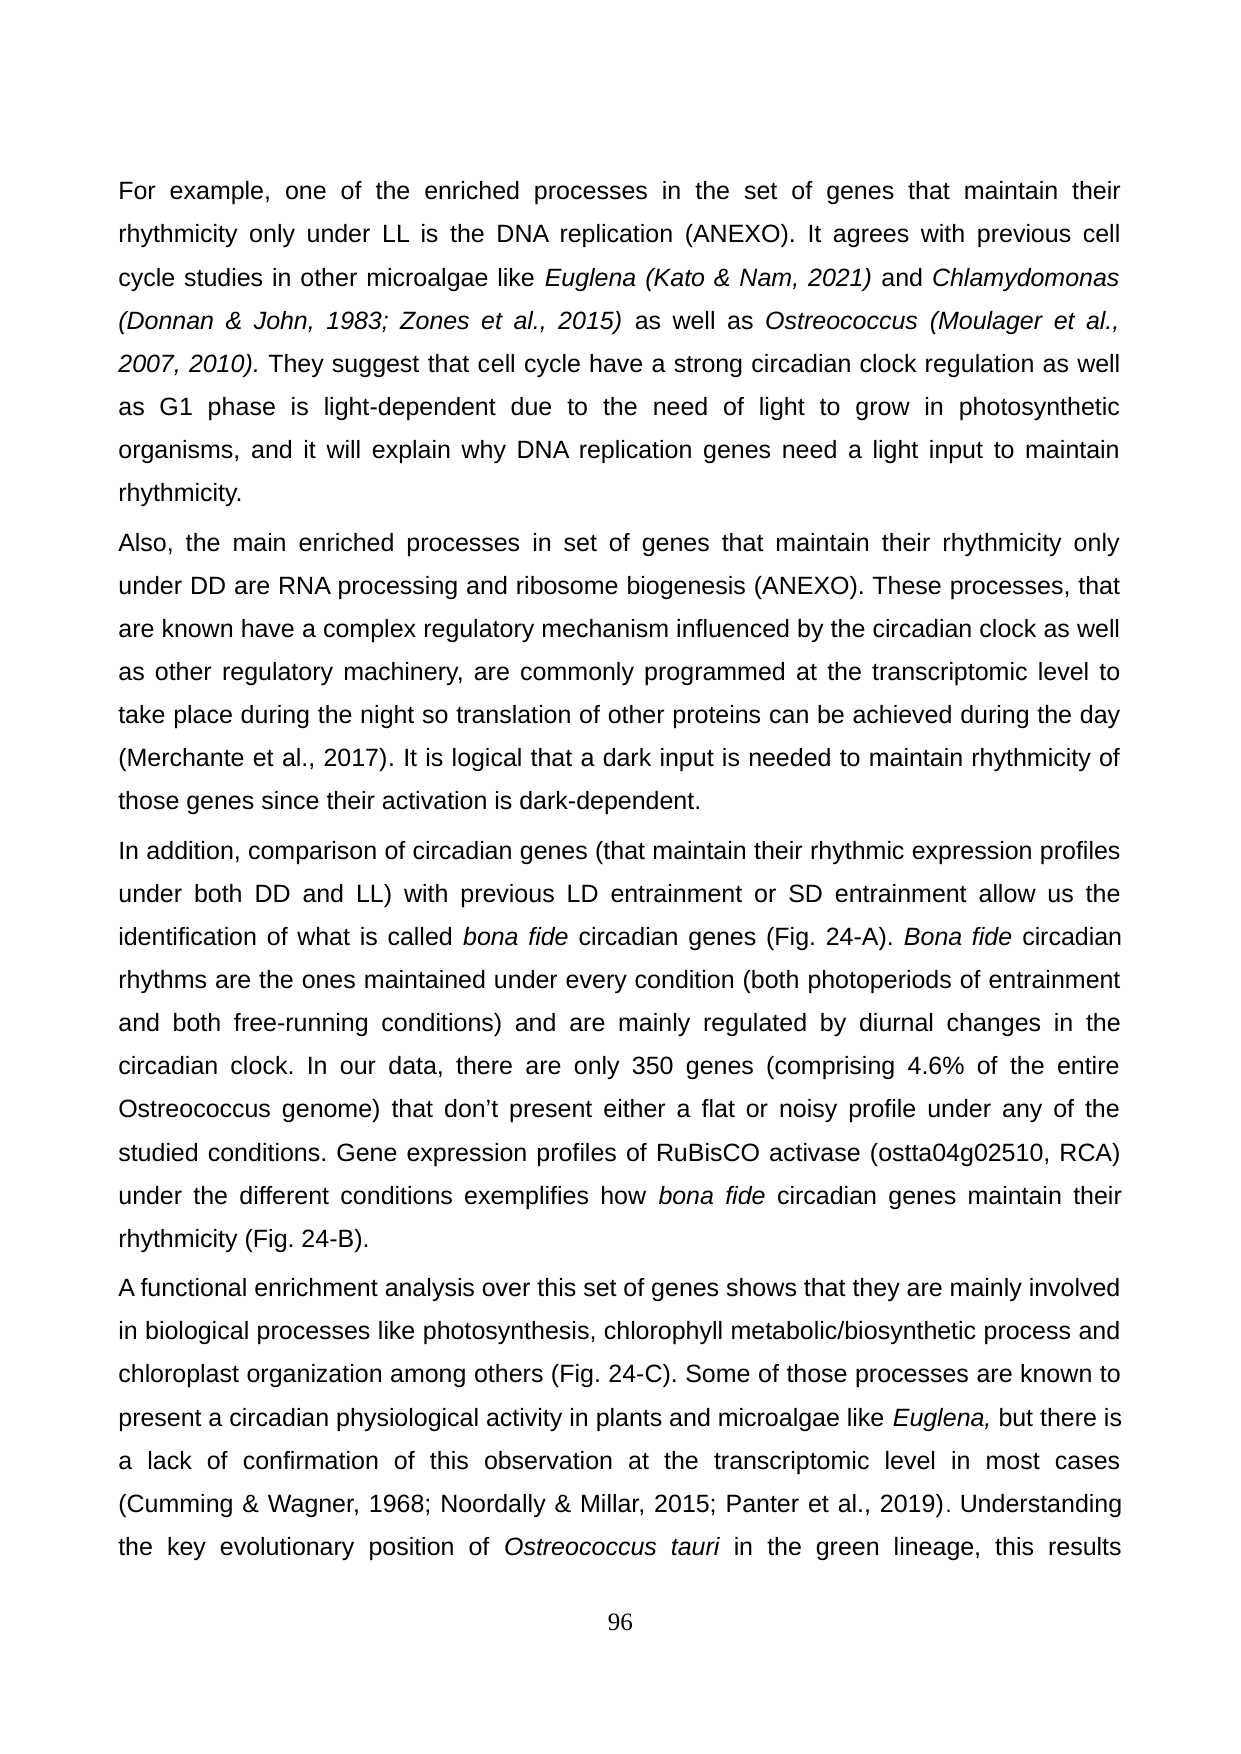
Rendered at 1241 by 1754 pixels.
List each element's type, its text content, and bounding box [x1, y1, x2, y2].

text In addition, comparison of circadian genes (that maintain their rhythmic expression profiles under both DD and LL) with previous LD entrainment or SD entrainment allow us the identification of what is called bona fide circadian genes (Fig. 24-A). Bona fide circadian rhythms are the ones maintained under every condition (both photoperiods of entrainment and both free-running conditions) and are mainly regulated by diurnal changes in the circadian clock. In our data, there are only 350 genes (comprising 4.6% of the entire Ostreococcus genome) that don’t present either a flat or noisy profile under any of the studied conditions. Gene expression profiles of RuBisCO activase (ostta04g02510, RCA) under the different conditions exemplifies how bona fide circadian genes maintain their rhythmicity (Fig. 24-B). [118, 836, 1122, 1253]
text Also, the main enriched processes in set of genes that maintain their rhythmicity only under DD are RNA processing and ribosome biogenesis (ANEXO). These processes, that are known have a complex regulatory mechanism influenced by the circadian clock as well as other regulatory machinery, are commonly programmed at the transcriptomic level to take place during the night so translation of other proteins can be achieved during the day (Merchante et al., 2017)⁠. It is logical that a dark input is needed to maintain rhythmicity of those genes since their activation is dark-dependent. [118, 528, 1122, 815]
text A functional enrichment analysis over this set of genes shows that they are mainly involved in biological processes like photosynthesis, chlorophyll metabolic/biosynthetic process and chloroplast organization among others (Fig. 24-C). Some of those processes are known to present a circadian physiological activity in plants and microalgae like Euglena, but there is a lack of confirmation of this observation at the transcriptomic level in most cases (Cumming & Wagner, 1968; Noordally & Millar, 2015; Panter et al., 2019)⁠. Understanding the key evolutionary position of Ostreococcus tauri in the green lineage, this results [118, 1273, 1122, 1561]
text For example, one of the enriched processes in the set of genes that maintain their rhythmicity only under LL is the DNA replication (ANEXO). It agrees with previous cell cycle studies in other microalgae like Euglena (Kato & Nam, 2021)⁠ and Chlamydomonas (Donnan & John, 1983; Zones et al., 2015)⁠ as well as Ostreococcus (Moulager et al., 2007, 2010)⁠. They suggest that cell cycle have a strong circadian clock regulation as well as G1 phase is light-dependent due to the need of light to grow in photosynthetic organisms, and it will explain why DNA replication genes need a light input to maintain rhythmicity. [118, 176, 1122, 507]
